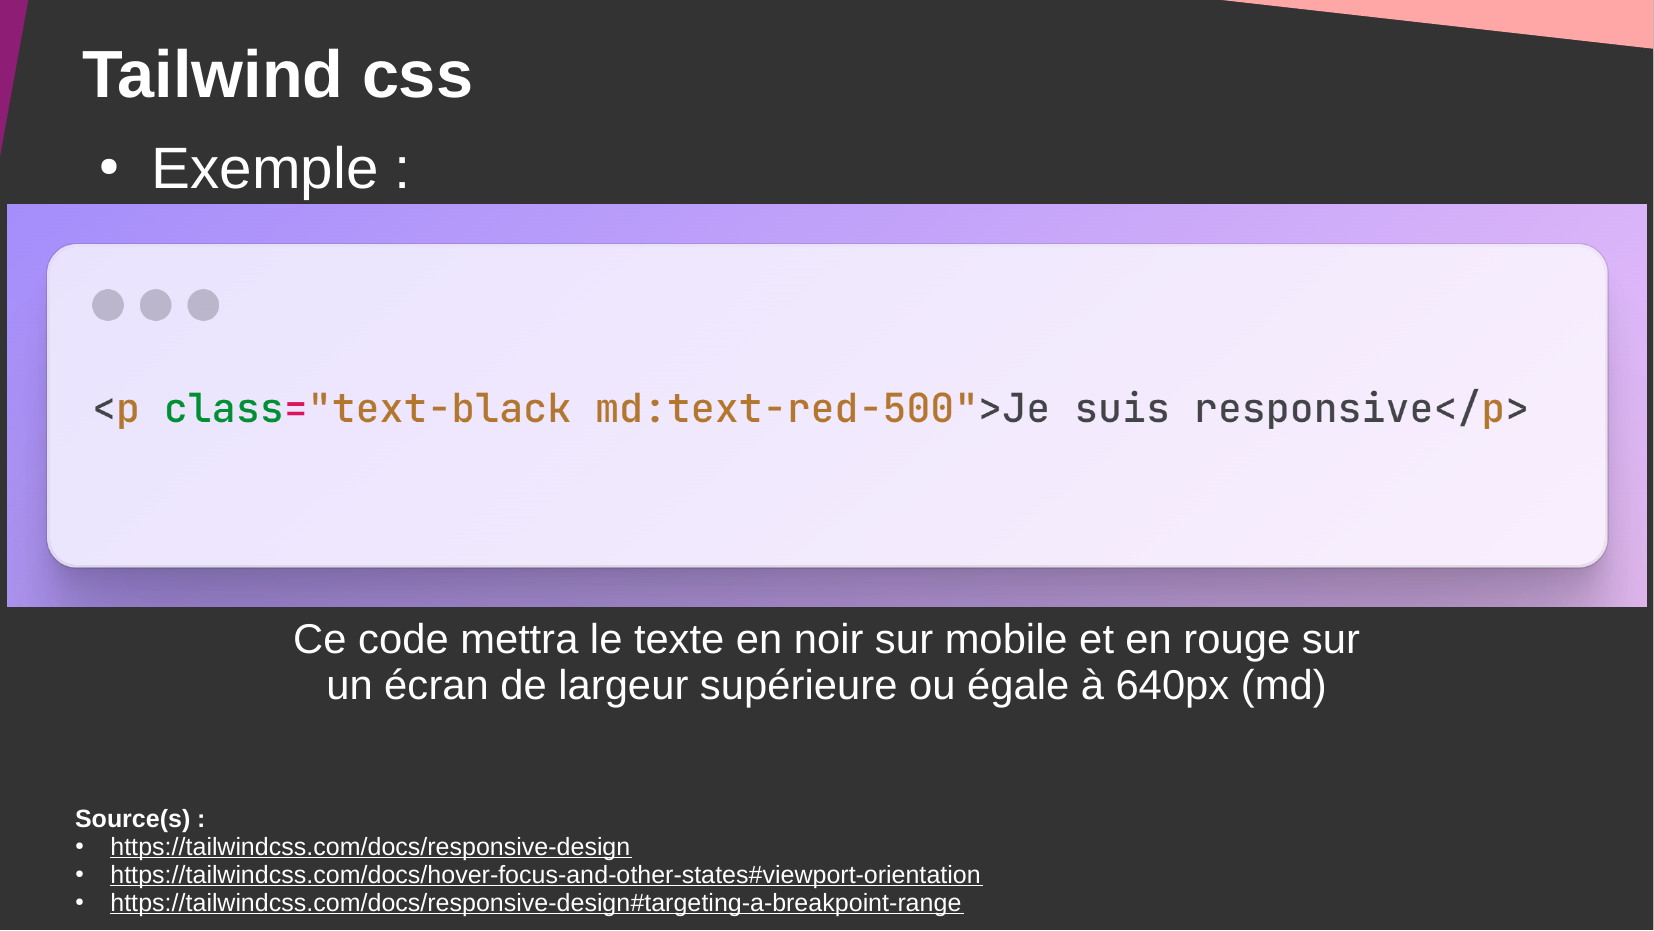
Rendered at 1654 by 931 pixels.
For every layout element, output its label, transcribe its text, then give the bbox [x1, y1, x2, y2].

text_box Ce code mettra le texte en noir sur mobile et en rouge sur un écran de largeur supérieure ou égale à 640px (md) [253, 608, 1400, 717]
list Exemple : [80, 135, 1605, 204]
title Tailwind css [82, 37, 1571, 122]
picture [7, 204, 1647, 607]
text_box Source(s) : https://tailwindcss.com/docs/responsive-design https://tailwindcss.com/docs/hover-focus-and-other-states#viewport-orientation https://tailwindcss.com/docs/responsive-design#targeting-a-breakpoint-range [60, 797, 1546, 925]
text_box [0, 0, 29, 157]
text_box [1221, 0, 1654, 49]
